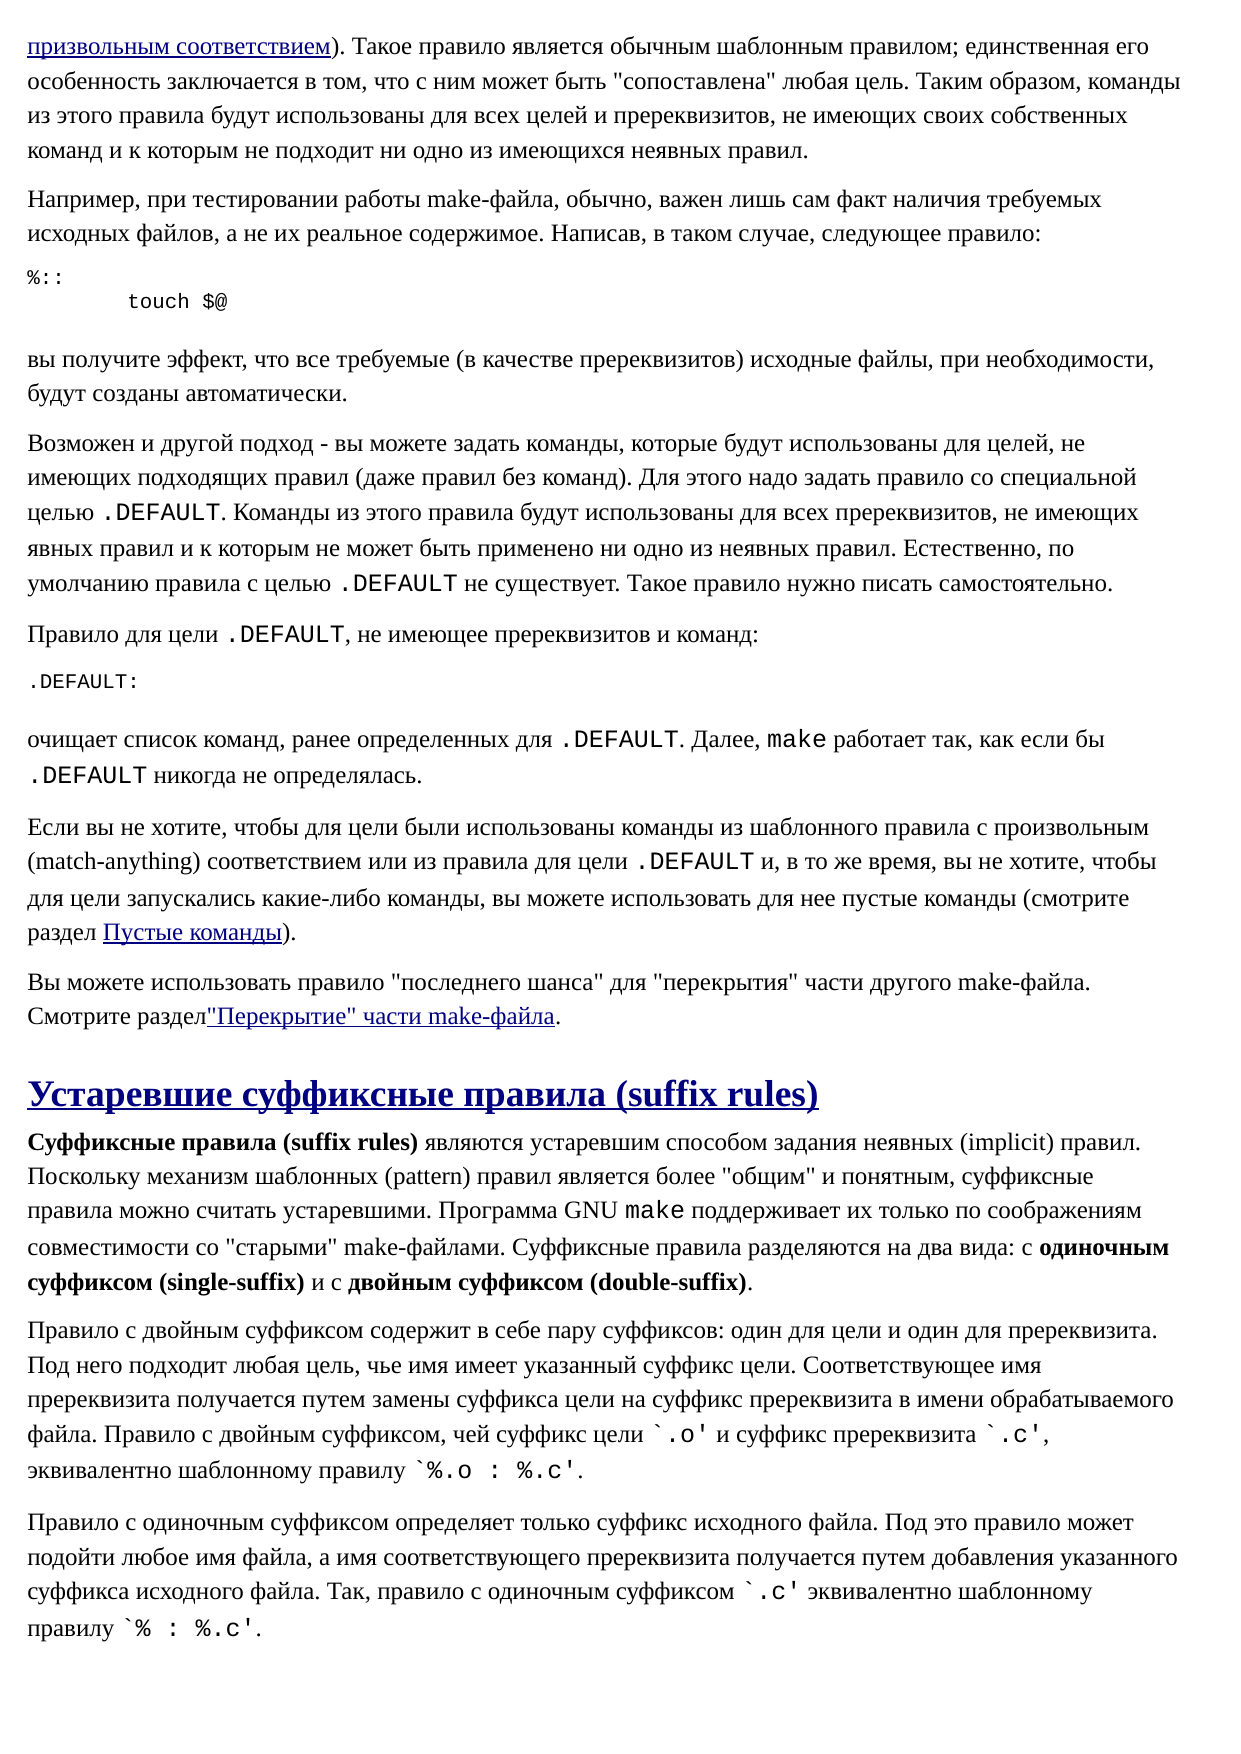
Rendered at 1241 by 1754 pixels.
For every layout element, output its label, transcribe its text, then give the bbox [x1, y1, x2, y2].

text .DEFAULT: [27, 671, 1185, 694]
text Например, при тестировании работы make-файла, обычно, важен лишь сам факт наличия требуемых исходных файлов, а не их реальное содержимое. Написав, в таком случае, следующее правило: [27, 184, 1185, 247]
subtitle Устаревшие суффиксные правила (suffix rules) [27, 1071, 1185, 1114]
text Возможен и другой подход - вы можете задать команды, которые будут использованы для целей, не имеющих подходящих правил (даже правил без команд). Для этого надо задать правило со специальной целью .DEFAULT. Команды из этого правила будут использованы для всех пререквизитов, не имеющих явных правил и к которым не может быть применено ни одно из неявных правил. Естественно, по умолчанию правила с целью .DEFAULT не существует. Такое правило нужно писать самостоятельно. [27, 428, 1185, 598]
text Суффиксные правила (suffix rules) являются устаревшим способом задания неявных (implicit) правил. Поскольку механизм шаблонных (pattern) правил является более "общим" и понятным, суффиксные правила можно считать устаревшими. Программа GNU make поддерживает их только по соображениям совместимости со "старыми" make-файлами. Суффиксные правила разделяются на два вида: с одиночным суффиксом (single-suffix) и с двойным суффиксом (double-suffix). [27, 1127, 1185, 1295]
text призвольным соответствием). Такое правило является обычным шаблонным правилом; единственная его особенность заключается в том, что с ним может быть "сопоставлена" любая цель. Таким образом, команды из этого правила будут использованы для всех целей и пререквизитов, не имеющих своих собственных команд и к которым не подходит ни одно из имеющихся неявных правил. [27, 31, 1185, 163]
text Если вы не хотите, чтобы для цели были использованы команды из шаблонного правила с произвольным (match-anything) соответствием или из правила для цели .DEFAULT и, в то же время, вы не хотите, чтобы для цели запускались какие-либо команды, вы можете использовать для нее пустые команды (смотрите раздел Пустые команды). [27, 812, 1185, 946]
text %:: [27, 267, 1185, 291]
text Правило с двойным суффиксом содержит в себе пару суффиксов: один для цели и один для пререквизита. Под него подходит любая цель, чье имя имеет указанный суффикс цели. Соответствующее имя пререквизита получается путем замены суффикса цели на суффикс пререквизита в имени обрабатываемого файла. Правило с двойным суффиксом, чей суффикс цели `.o' и суффикс пререквизита `.c', эквивалентно шаблонному правилу `%.o : %.c'. [27, 1316, 1185, 1486]
text Правило для цели .DEFAULT, не имеющее пререквизитов и команд: [27, 619, 1185, 650]
text очищает список команд, ранее определенных для .DEFAULT. Далее, make работает так, как если бы .DEFAULT никогда не определялась. [27, 724, 1185, 791]
text Правило с одиночным суффиксом определяет только суффикс исходного файла. Под это правило может подойти любое имя файла, а имя соответствующего пререквизита получается путем добавления указанного суффикса исходного файла. Так, правило с одиночным суффиксом `.c' эквивалентно шаблонному правилу `% : %.c'. [27, 1507, 1185, 1643]
text Вы можете использовать правило "последнего шанса" для "перекрытия" части другого make-файла. Смотрите раздел"Перекрытие" части make-файла. [27, 967, 1185, 1030]
text вы получите эффект, что все требуемые (в качестве пререквизитов) исходные файлы, при необходимости, будут созданы автоматически. [27, 344, 1185, 407]
text touch $@ [27, 291, 1185, 314]
